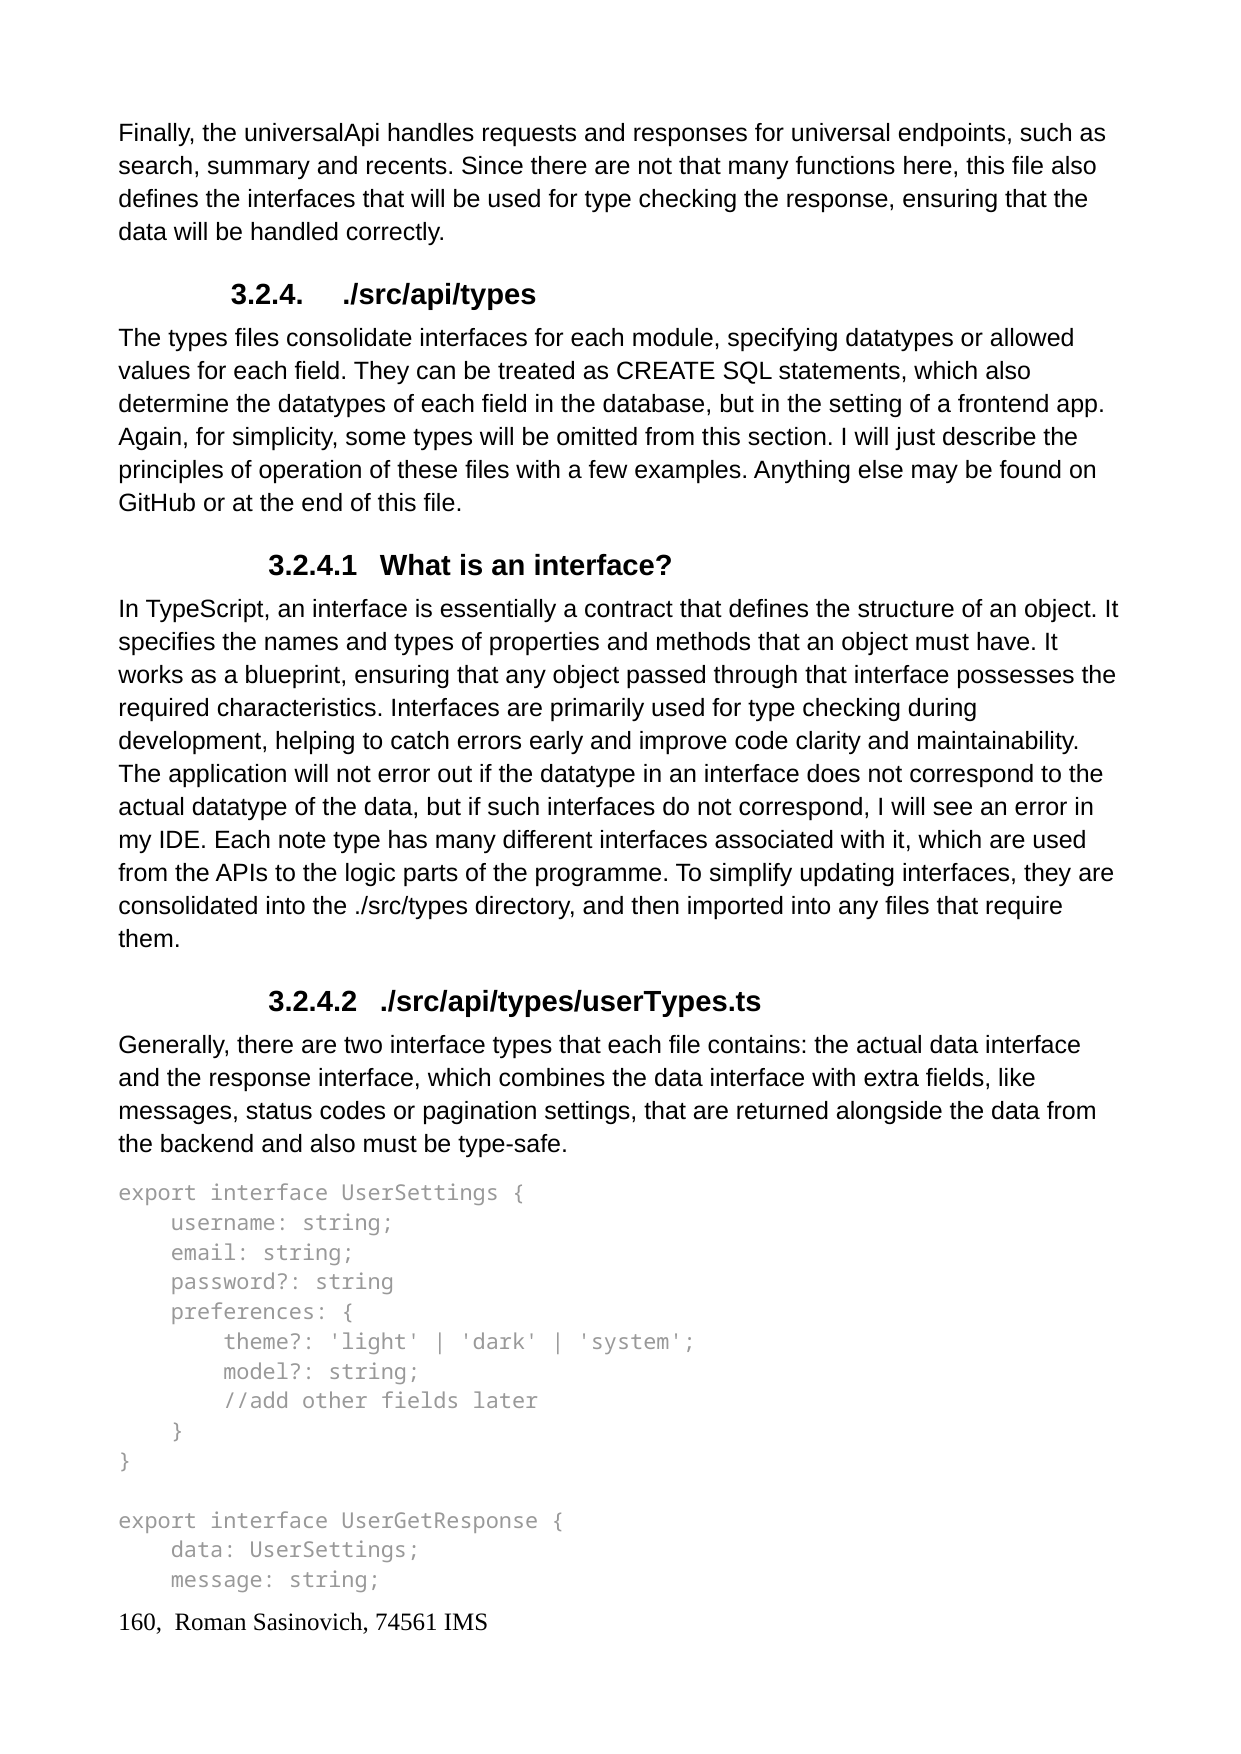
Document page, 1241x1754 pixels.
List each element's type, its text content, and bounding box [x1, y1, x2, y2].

text } [118, 1415, 1122, 1445]
text username: string; [118, 1207, 1122, 1237]
text password?: string [118, 1266, 1122, 1296]
subtitle What is an interface? [268, 548, 1122, 582]
text //add other fields later [118, 1386, 1122, 1415]
text Generally, there are two interface types that each file contains: the actual data interface and the response interface, which combines the data interface with extra fields, like messages, status codes or pagination settings, that are returned alongside the data from the backend and also must be type-safe. [118, 1030, 1122, 1158]
text message: string; [118, 1564, 1122, 1594]
text In TypeScript, an interface is essentially a contract that defines the structure of an object. It specifies the names and types of properties and methods that an object must have. It works as a blueprint, ensuring that any object passed through that interface possesses the required characteristics. Interfaces are primarily used for type checking during development, helping to catch errors early and improve code clarity and maintainability. The application will not error out if the datatype in an interface does not correspond to the actual datatype of the data, but if such interfaces do not correspond, I will see an error in my IDE. Each note type has many different interfaces associated with it, which are used from the APIs to the logic parts of the programme. To simplify updating interfaces, they are consolidated into the ./src/types directory, and then imported into any files that require them. [118, 594, 1122, 953]
text export interface UserSettings { [118, 1177, 1122, 1207]
text Finally, the universalApi handles requests and responses for universal endpoints, such as search, summary and recents. Since there are not that many functions here, this file also defines the interfaces that will be used for type checking the response, ensuring that the data will be handled correctly. [118, 118, 1122, 246]
text data: UserSettings; [118, 1534, 1122, 1564]
text model?: string; [118, 1356, 1122, 1386]
text export interface UserGetResponse { [118, 1505, 1122, 1534]
text The types files consolidate interfaces for each module, specifying datatypes or allowed values for each field. They can be treated as CREATE SQL statements, which also determine the datatypes of each field in the database, but in the setting of a frontend app. Again, for simplicity, some types will be omitted from this section. I will just describe the principles of operation of these files with a few examples. Anything else may be found on GitHub or at the end of this file. [118, 323, 1122, 517]
text preferences: { [118, 1296, 1122, 1326]
text theme?: 'light' | 'dark' | 'system'; [118, 1326, 1122, 1356]
subtitle ./src/api/types/userTypes.ts [268, 984, 1122, 1018]
subtitle ./src/api/types [231, 277, 1122, 311]
text } [118, 1445, 1122, 1475]
text email: string; [118, 1237, 1122, 1266]
